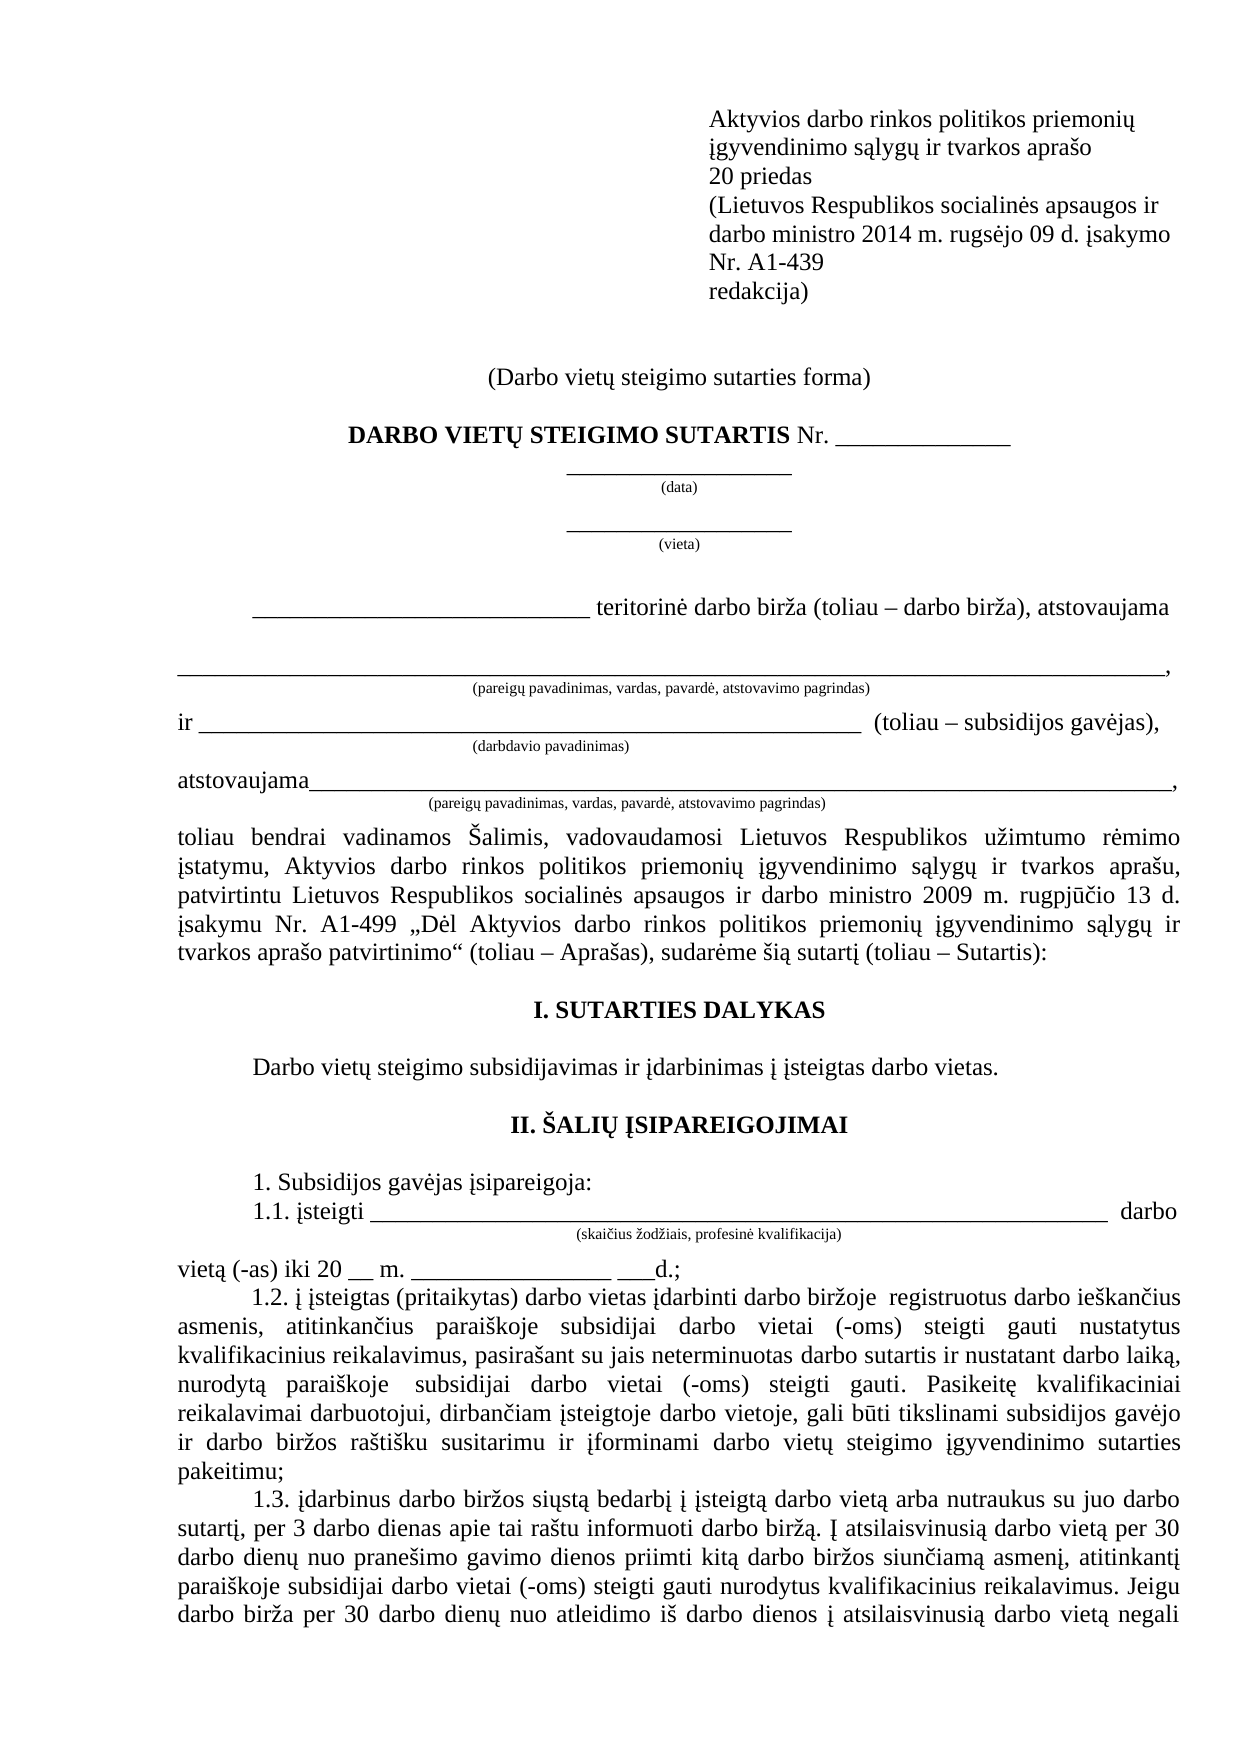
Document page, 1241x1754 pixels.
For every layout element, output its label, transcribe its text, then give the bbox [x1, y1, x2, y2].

text 20 priedas [709, 161, 1181, 190]
text 1.3. įdarbinus darbo biržos siųstą bedarbį į įsteigtą darbo vietą arba nutraukus su juo darbo sutartį, per 3 darbo dienas apie tai raštu informuoti darbo biržą. Į atsilaisvinusią darbo vietą per 30 darbo dienų nuo pranešimo gavimo dienos priimti kitą darbo biržos siunčiamą asmenį, atitinkantį paraiškoje subsidijai darbo vietai (-oms) steigti gauti nurodytus kvalifikacinius reikalavimus. Jeigu darbo birža per 30 darbo dienų nuo atleidimo iš darbo dienos į atsilaisvinusią darbo vietą negali [177, 1484, 1181, 1628]
text darbo ministro 2014 m. rugsėjo 09 d. įsakymo [709, 219, 1181, 247]
text (pareigų pavadinimas, vardas, pavardė, atstovavimo pagrindas) [177, 794, 1181, 822]
text Aktyvios darbo rinkos politikos priemonių [709, 104, 1181, 132]
text (darbdavio pavadinimas) [177, 736, 1181, 765]
text ___________________________ teritorinė darbo birža (toliau – darbo birža), atstovaujama [177, 592, 1181, 621]
text DARBO VIETŲ STEIGIMO SUTARTIS Nr. ______________ [177, 420, 1181, 449]
text toliau bendrai vadinamos Šalimis, vadovaudamosi Lietuvos Respublikos užimtumo rėmimo įstatymu, Aktyvios darbo rinkos politikos priemonių įgyvendinimo sąlygų ir tvarkos aprašu, patvirtintu Lietuvos Respublikos socialinės apsaugos ir darbo ministro 2009 m. rugpjūčio 13 d. įsakymu Nr. A1-499 „Dėl Aktyvios darbo rinkos politikos priemonių įgyvendinimo sąlygų ir tvarkos aprašo patvirtinimo“ (toliau – Aprašas), sudarėme šią sutartį (toliau – Sutartis): [177, 822, 1181, 966]
text ir _____________________________________________________ (toliau – subsidijos gavėjas), [177, 707, 1181, 736]
text (pareigų pavadinimas, vardas, pavardė, atstovavimo pagrindas) [177, 679, 1181, 707]
text _______________________________________________________________________________, [177, 621, 1181, 679]
text įgyvendinimo sąlygų ir tvarkos aprašo [709, 132, 1181, 161]
text Nr. A1-439 [709, 247, 1181, 276]
text atstovaujama_____________________________________________________________________, [177, 765, 1181, 794]
text 1.1. įsteigti ___________________________________________________________ darbo [177, 1196, 1181, 1225]
text redakcija) [709, 276, 1181, 305]
text (vieta) [177, 535, 1181, 564]
text (Lietuvos Respublikos socialinės apsaugos ir [709, 190, 1181, 219]
text 1. Subsidijos gavėjas įsipareigoja: [177, 1167, 1181, 1196]
text vietą (-as) iki 20 __ m. ________________ ___d.; [177, 1254, 1181, 1282]
text __________________ [177, 506, 1181, 535]
text I. SUTARTIES DALYKAS [177, 995, 1181, 1024]
text Darbo vietų steigimo subsidijavimas ir įdarbinimas į įsteigtas darbo vietas. [177, 1052, 1181, 1081]
text 1.2. į įsteigtas (pritaikytas) darbo vietas įdarbinti darbo biržoje registruotus darbo ieškančius asmenis, atitinkančius paraiškoje subsidijai darbo vietai (-oms) steigti gauti nustatytus kvalifikacinius reikalavimus, pasirašant su jais neterminuotas darbo sutartis ir nustatant darbo laiką, nurodytą paraiškoje subsidijai darbo vietai (-oms) steigti gauti. Pasikeitę kvalifikaciniai reikalavimai darbuotojui, dirbančiam įsteigtoje darbo vietoje, gali būti tikslinami subsidijos gavėjo ir darbo biržos raštišku susitarimu ir įforminami darbo vietų steigimo įgyvendinimo sutarties pakeitimu; [177, 1282, 1181, 1484]
text (skaičius žodžiais, profesinė kvalifikacija) [177, 1225, 1181, 1254]
text (Darbo vietų steigimo sutarties forma) [177, 362, 1181, 391]
text II. ŠALIŲ ĮSIPAREIGOJIMAI [177, 1110, 1181, 1139]
text (data) [177, 477, 1181, 506]
text __________________ [177, 449, 1181, 477]
